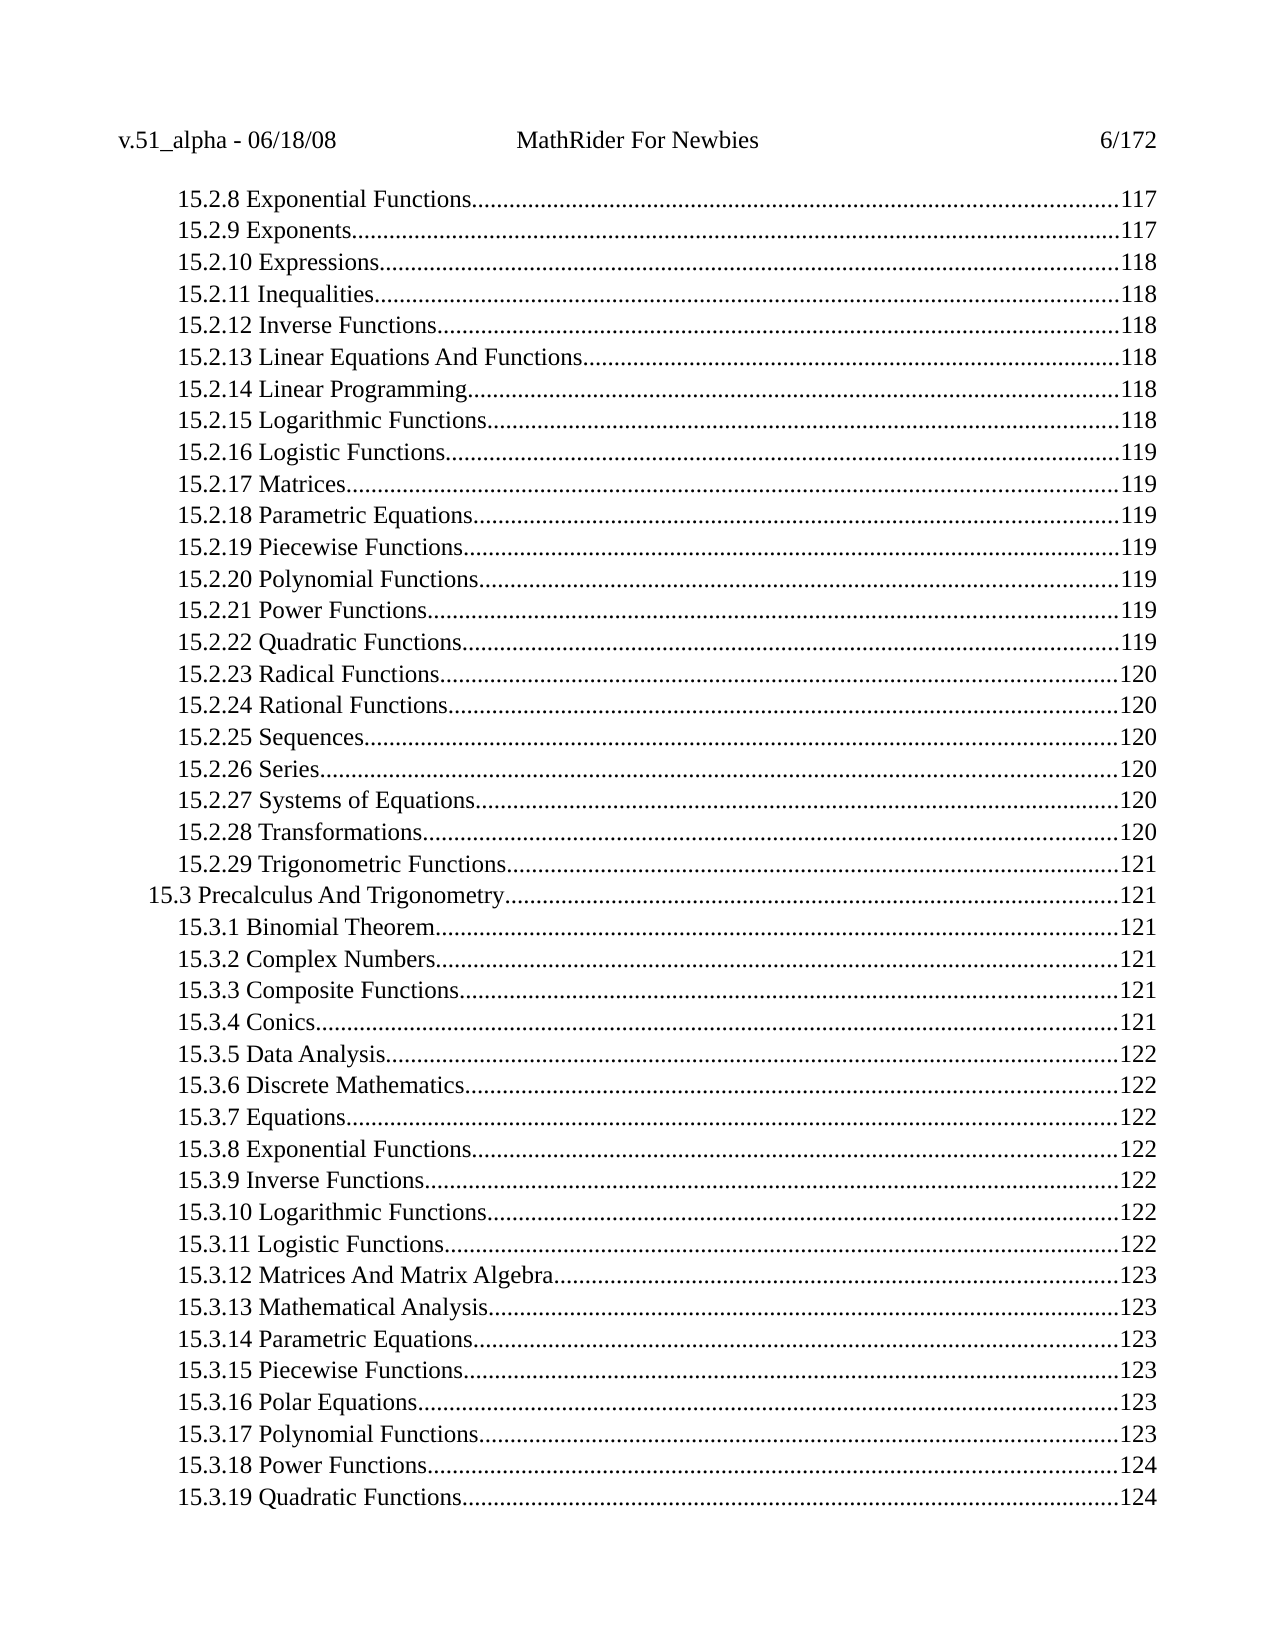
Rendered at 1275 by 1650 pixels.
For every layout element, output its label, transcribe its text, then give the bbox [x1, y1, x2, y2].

text 15.2.15 Logarithmic Functions 118 [177, 406, 1157, 434]
text 15.2.8 Exponential Functions 117 [177, 184, 1157, 213]
text 15.2.17 Matrices 119 [177, 469, 1157, 498]
text 15.2.9 Exponents 117 [177, 216, 1157, 244]
text 15.3 Precalculus And Trigonometry 121 [148, 881, 1157, 909]
text 15.3.12 Matrices And Matrix Algebra 123 [177, 1261, 1157, 1289]
text 15.3.11 Logistic Functions 122 [177, 1229, 1157, 1258]
text 15.2.12 Inverse Functions 118 [177, 311, 1157, 339]
text 15.3.17 Polynomial Functions 123 [177, 1419, 1157, 1448]
text 15.3.14 Parametric Equations 123 [177, 1324, 1157, 1353]
text 15.3.10 Logarithmic Functions 122 [177, 1197, 1157, 1226]
text 15.2.28 Transformations 120 [177, 817, 1157, 846]
text 15.2.23 Radical Functions 120 [177, 659, 1157, 688]
text 15.2.27 Systems of Equations 120 [177, 786, 1157, 814]
text 15.3.4 Conics 121 [177, 1007, 1157, 1036]
text 15.3.6 Discrete Mathematics 122 [177, 1071, 1157, 1099]
text 15.3.19 Quadratic Functions 124 [177, 1482, 1157, 1511]
text 15.2.29 Trigonometric Functions 121 [177, 849, 1157, 878]
text 15.3.2 Complex Numbers 121 [177, 944, 1157, 973]
text 15.3.8 Exponential Functions 122 [177, 1134, 1157, 1163]
text 15.3.1 Binomial Theorem 121 [177, 912, 1157, 941]
text 15.3.5 Data Analysis 122 [177, 1039, 1157, 1068]
text 15.2.19 Piecewise Functions 119 [177, 532, 1157, 561]
text 15.3.7 Equations 122 [177, 1102, 1157, 1131]
text 15.2.16 Logistic Functions 119 [177, 437, 1157, 466]
text 15.2.21 Power Functions 119 [177, 596, 1157, 624]
text 15.2.22 Quadratic Functions 119 [177, 627, 1157, 656]
text 15.2.18 Parametric Equations 119 [177, 501, 1157, 529]
text 15.2.13 Linear Equations And Functions 118 [177, 342, 1157, 371]
text 15.3.18 Power Functions 124 [177, 1451, 1157, 1479]
text 15.2.14 Linear Programming 118 [177, 374, 1157, 403]
text 15.2.11 Inequalities 118 [177, 279, 1157, 308]
text 15.3.15 Piecewise Functions 123 [177, 1356, 1157, 1384]
text 15.3.13 Mathematical Analysis 123 [177, 1292, 1157, 1321]
text 15.2.24 Rational Functions 120 [177, 691, 1157, 719]
text 15.2.25 Sequences 120 [177, 722, 1157, 751]
text 15.3.9 Inverse Functions 122 [177, 1166, 1157, 1194]
text 15.3.3 Composite Functions 121 [177, 976, 1157, 1004]
text 15.3.16 Polar Equations 123 [177, 1387, 1157, 1416]
text 15.2.10 Expressions 118 [177, 247, 1157, 276]
text 15.2.26 Series 120 [177, 754, 1157, 783]
text 15.2.20 Polynomial Functions 119 [177, 564, 1157, 593]
